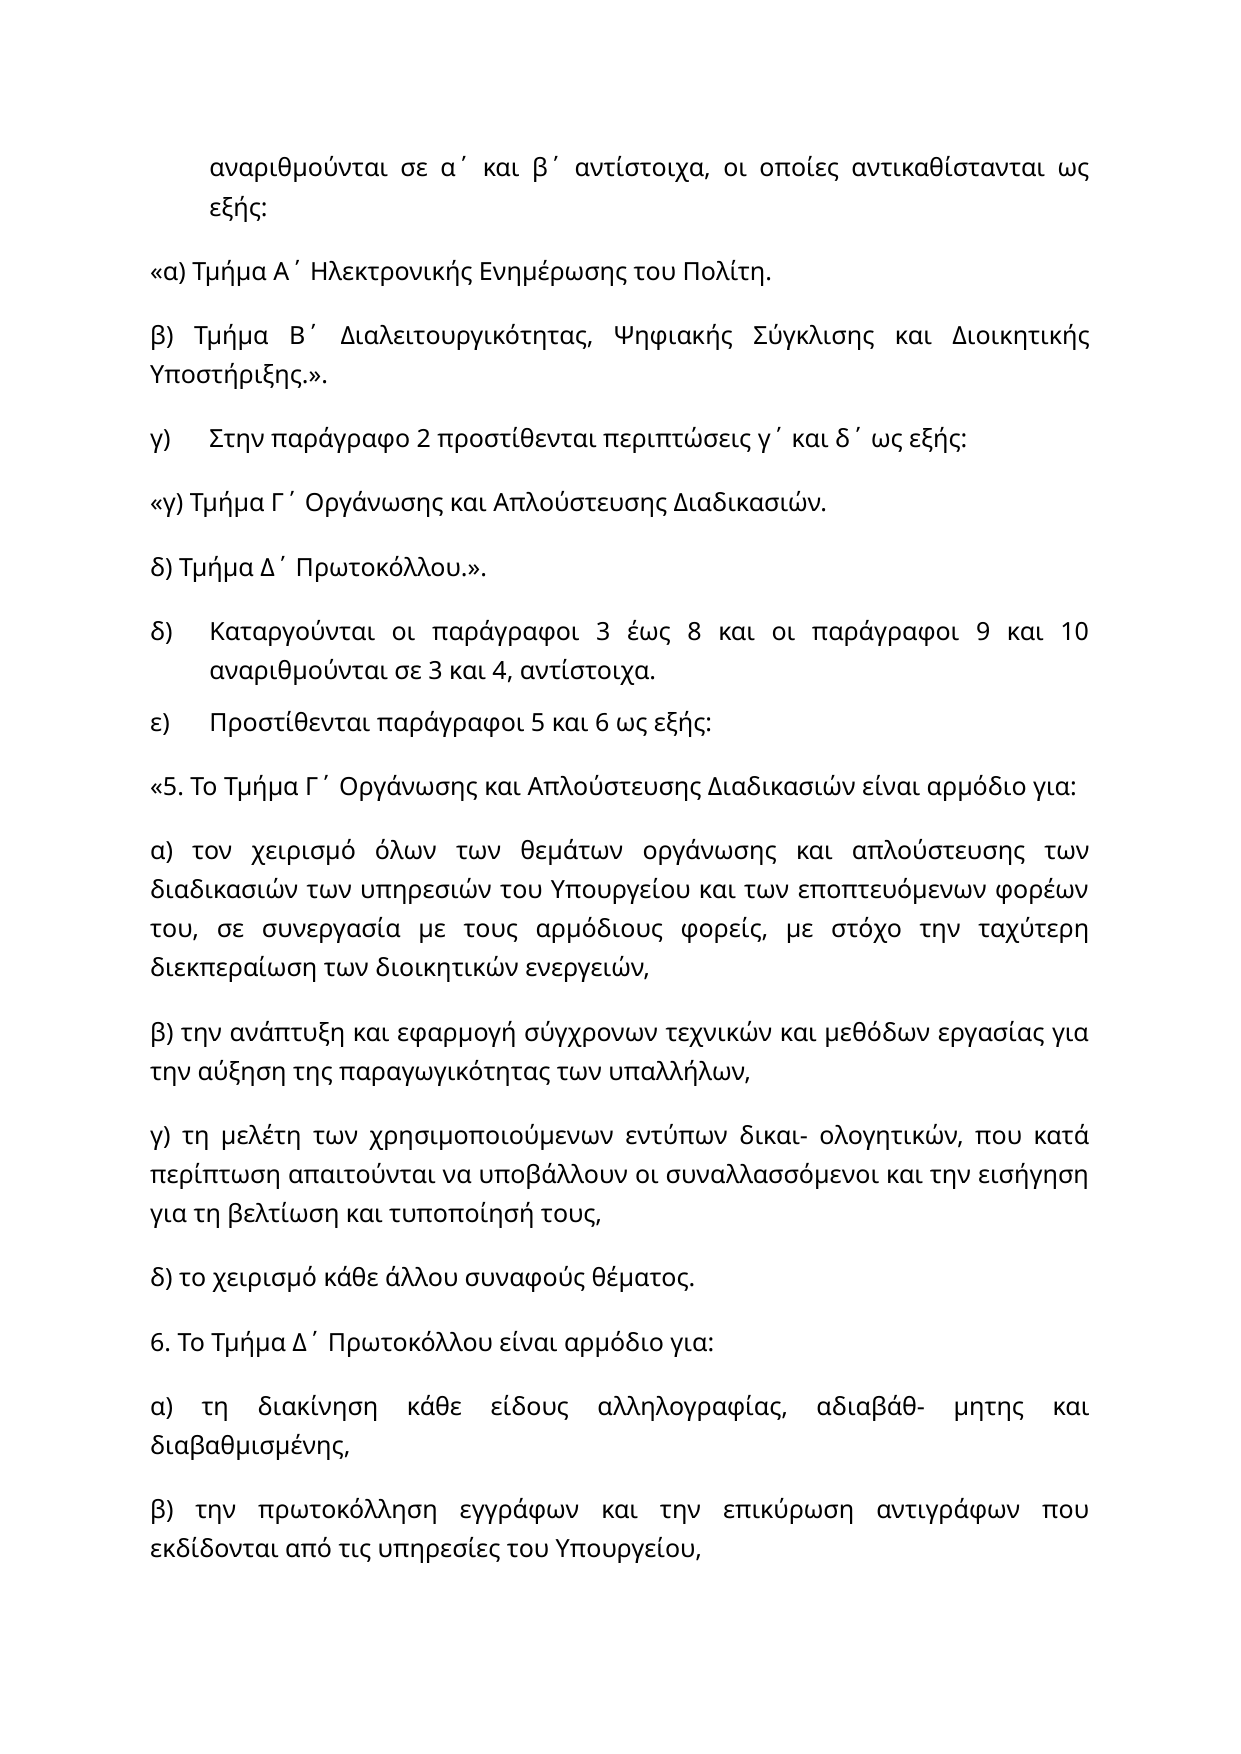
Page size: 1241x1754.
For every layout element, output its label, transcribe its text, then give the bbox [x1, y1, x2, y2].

text γ) τη μελέτη των χρησιμοποιούμενων εντύπων δικαι- ολογητικών, που κατά περίπτωση απαιτούνται να υποβάλλουν οι συναλλασσόμενοι και την εισήγηση για τη βελτίωση και τυποποίησή τους, [150, 1117, 1090, 1230]
text α) τον χειρισμό όλων των θεμάτων οργάνωσης και απλούστευσης των διαδικασιών των υπηρεσιών του Υπουργείου και των εποπτευόμενων φορέων του, σε συνεργασία με τους αρμόδιους φορείς, με στόχο την ταχύτερη διεκπεραίωση των διοικητικών ενεργειών, [150, 832, 1090, 984]
text δ) το χειρισμό κάθε άλλου συναφούς θέματος. [150, 1260, 1090, 1294]
text α) τη διακίνηση κάθε είδους αλληλογραφίας, αδιαβάθ- μητης και διαβαθμισμένης, [150, 1388, 1090, 1462]
text 6. Το Τμήμα Δ΄ Πρωτοκόλλου είναι αρμόδιο για: [150, 1324, 1090, 1358]
text β) την ανάπτυξη και εφαρμογή σύγχρονων τεχνικών και μεθόδων εργασίας για την αύξηση της παραγωγικότητας των υπαλλήλων, [150, 1014, 1090, 1087]
text «α) Τμήμα Α΄ Ηλεκτρονικής Ενημέρωσης του Πολίτη. [150, 253, 1090, 287]
list δ) Καταργούνται οι παράγραφοι 3 έως 8 και οι παράγραφοι 9 και 10 αναριθμούνται σε 3 και 4, αντίστοιχα. [150, 613, 1090, 687]
list γ) Στην παράγραφο 2 προστίθενται περιπτώσεις γ΄ και δ΄ ως εξής: [150, 421, 1090, 455]
text «5. Το Τμήμα Γ΄ Οργάνωσης και Απλούστευσης Διαδικασιών είναι αρμόδιο για: [150, 768, 1090, 802]
text β) Τμήμα Β΄ Διαλειτουργικότητας, Ψηφιακής Σύγκλισης και Διοικητικής Υποστήριξης.». [150, 317, 1090, 391]
text β) την πρωτοκόλληση εγγράφων και την επικύρωση αντιγράφων που εκδίδονται από τις υπηρεσίες του Υπουργείου, [150, 1492, 1090, 1565]
text δ) Τμήμα Δ΄ Πρωτοκόλλου.». [150, 549, 1090, 583]
list αναριθμούνται σε α΄ και β΄ αντίστοιχα, οι οποίες αντικαθίστανται ως εξής: [150, 150, 1090, 223]
list ε) Προστίθενται παράγραφοι 5 και 6 ως εξής: [150, 704, 1090, 738]
text «γ) Τμήμα Γ΄ Οργάνωσης και Απλούστευσης Διαδικασιών. [150, 485, 1090, 519]
